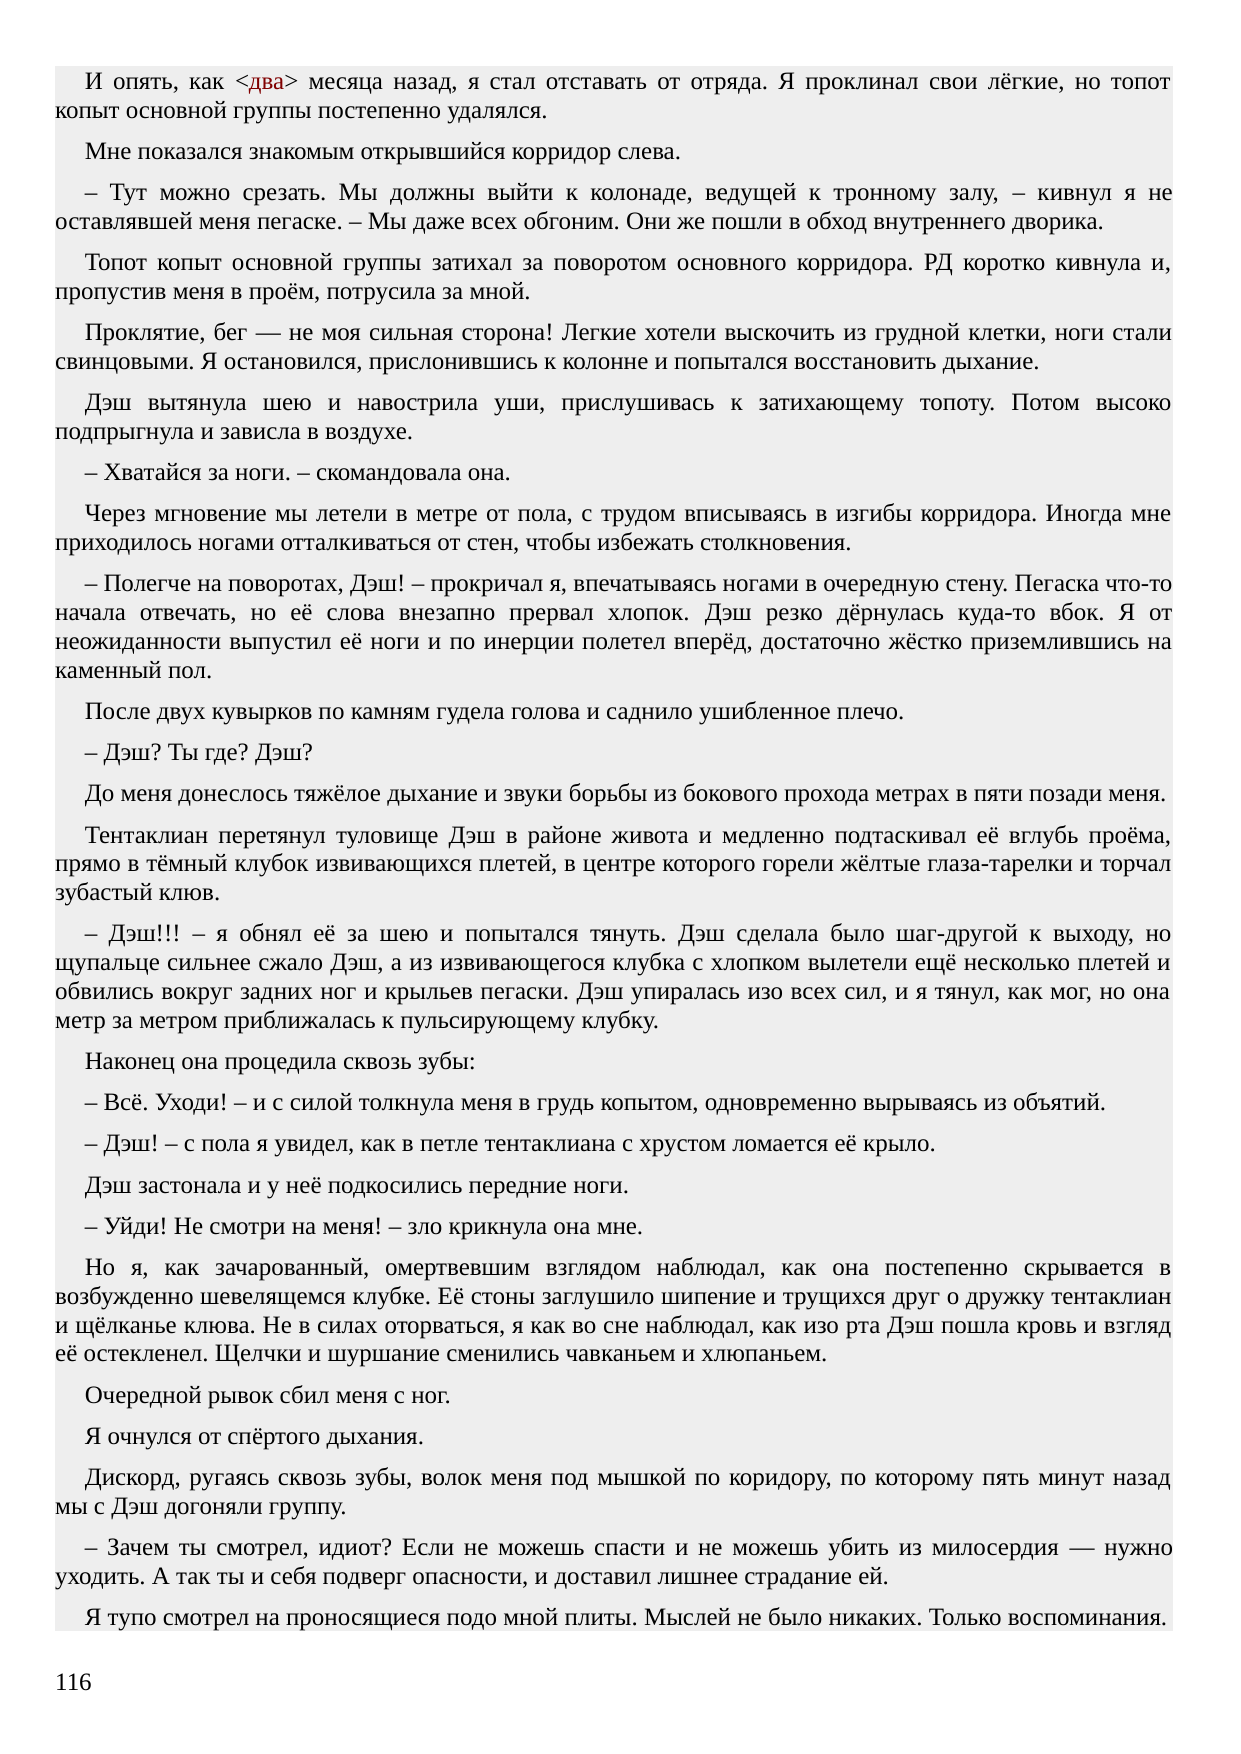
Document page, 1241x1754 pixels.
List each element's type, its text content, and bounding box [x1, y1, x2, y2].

text После двух кувырков по камням гудела голова и саднило ушибленное плечо. [55, 696, 1173, 725]
text Тентаклиан перетянул туловище Дэш в районе живота и медленно подтаскивал её вглубь проёма, прямо в тёмный клубок извивающихся плетей, в центре которого горели жёлтые глаза-тарелки и торчал зубастый клюв. [55, 820, 1173, 906]
text До меня донеслось тяжёлое дыхание и звуки борьбы из бокового прохода метрах в пяти позади меня. [55, 778, 1173, 807]
text Дэш вытянула шею и навострила уши, прислушивась к затихающему топоту. Потом высоко подпрыгнула и зависла в воздухе. [55, 387, 1173, 445]
text – Дэш! – с пола я увидел, как в петле тентаклиана с хрустом ломается её крыло. [55, 1128, 1173, 1157]
text – Хватайся за ноги. – скомандовала она. [55, 457, 1173, 486]
text – Зачем ты смотрел, идиот? Если не можешь спасти и не можешь убить из милосердия — нужно уходить. А так ты и себя подверг опасности, и доставил лишнее страдание ей. [55, 1532, 1173, 1590]
text Я очнулся от спёртого дыхания. [55, 1421, 1173, 1450]
text Топот копыт основной группы затихал за поворотом основного корридора. РД коротко кивнула и, пропустив меня в проём, потрусила за мной. [55, 247, 1173, 305]
text – Дэш!!! – я обнял её за шею и попытался тянуть. Дэш сделала было шаг-другой к выходу, но щупальце сильнее сжало Дэш, а из извивающегося клубка с хлопком вылетели ещё несколько плетей и обвились вокруг задних ног и крыльев пегаски. Дэш упиралась изо всех сил, и я тянул, как мог, но она метр за метром приближалась к пульсирующему клубку. [55, 918, 1173, 1033]
text Я тупо смотрел на проносящиеся подо мной плиты. Мыслей не было никаких. Только воспоминания. [55, 1602, 1173, 1631]
text Дискорд, ругаясь сквозь зубы, волок меня под мышкой по коридору, по которому пять минут назад мы с Дэш догоняли группу. [55, 1462, 1173, 1520]
text Но я, как зачарованный, омертвевшим взглядом наблюдал, как она постепенно скрывается в возбужденно шевелящемся клубке. Её стоны заглушило шипение и трущихся друг о дружку тентаклиан и щёлканье клюва. Не в силах оторваться, я как во сне наблюдал, как изо рта Дэш пошла кровь и взгляд её остекленел. Щелчки и шуршание сменились чавканьем и хлюпаньем. [55, 1252, 1173, 1367]
text Дэш застонала и у неё подкосились передние ноги. [55, 1170, 1173, 1198]
text Мне показался знакомым открывшийся корридор слева. [55, 136, 1173, 165]
text – Уйди! Не смотри на меня! – зло крикнула она мне. [55, 1211, 1173, 1240]
text Проклятие, бег — не моя сильная сторона! Легкие хотели выскочить из грудной клетки, ноги стали свинцовыми. Я остановился, прислонившись к колонне и попытался восстановить дыхание. [55, 317, 1173, 375]
text И опять, как <два> месяца назад, я стал отставать от отряда. Я проклинал свои лёгкие, но топот копыт основной группы постепенно удалялся. [55, 66, 1173, 123]
text Очередной рывок сбил меня с ног. [55, 1380, 1173, 1408]
text Через мгновение мы летели в метре от пола, с трудом вписываясь в изгибы корридора. Иногда мне приходилось ногами отталкиваться от стен, чтобы избежать столкновения. [55, 498, 1173, 556]
text – Всё. Уходи! – и с силой толкнула меня в грудь копытом, одновременно вырываясь из объятий. [55, 1087, 1173, 1116]
text – Полегче на поворотах, Дэш! – прокричал я, впечатываясь ногами в очередную стену. Пегаска что-то начала отвечать, но её слова внезапно прервал хлопок. Дэш резко дёрнулась куда-то вбок. Я от неожиданности выпустил её ноги и по инерции полетел вперёд, достаточно жёстко приземлившись на каменный пол. [55, 568, 1173, 683]
text – Дэш? Ты где? Дэш? [55, 737, 1173, 766]
text Наконец она процедила сквозь зубы: [55, 1046, 1173, 1075]
text – Тут можно срезать. Мы должны выйти к колонаде, ведущей к тронному залу, – кивнул я не оставлявшей меня пегаске. – Мы даже всех обгоним. Они же пошли в обход внутреннего дворика. [55, 177, 1173, 235]
